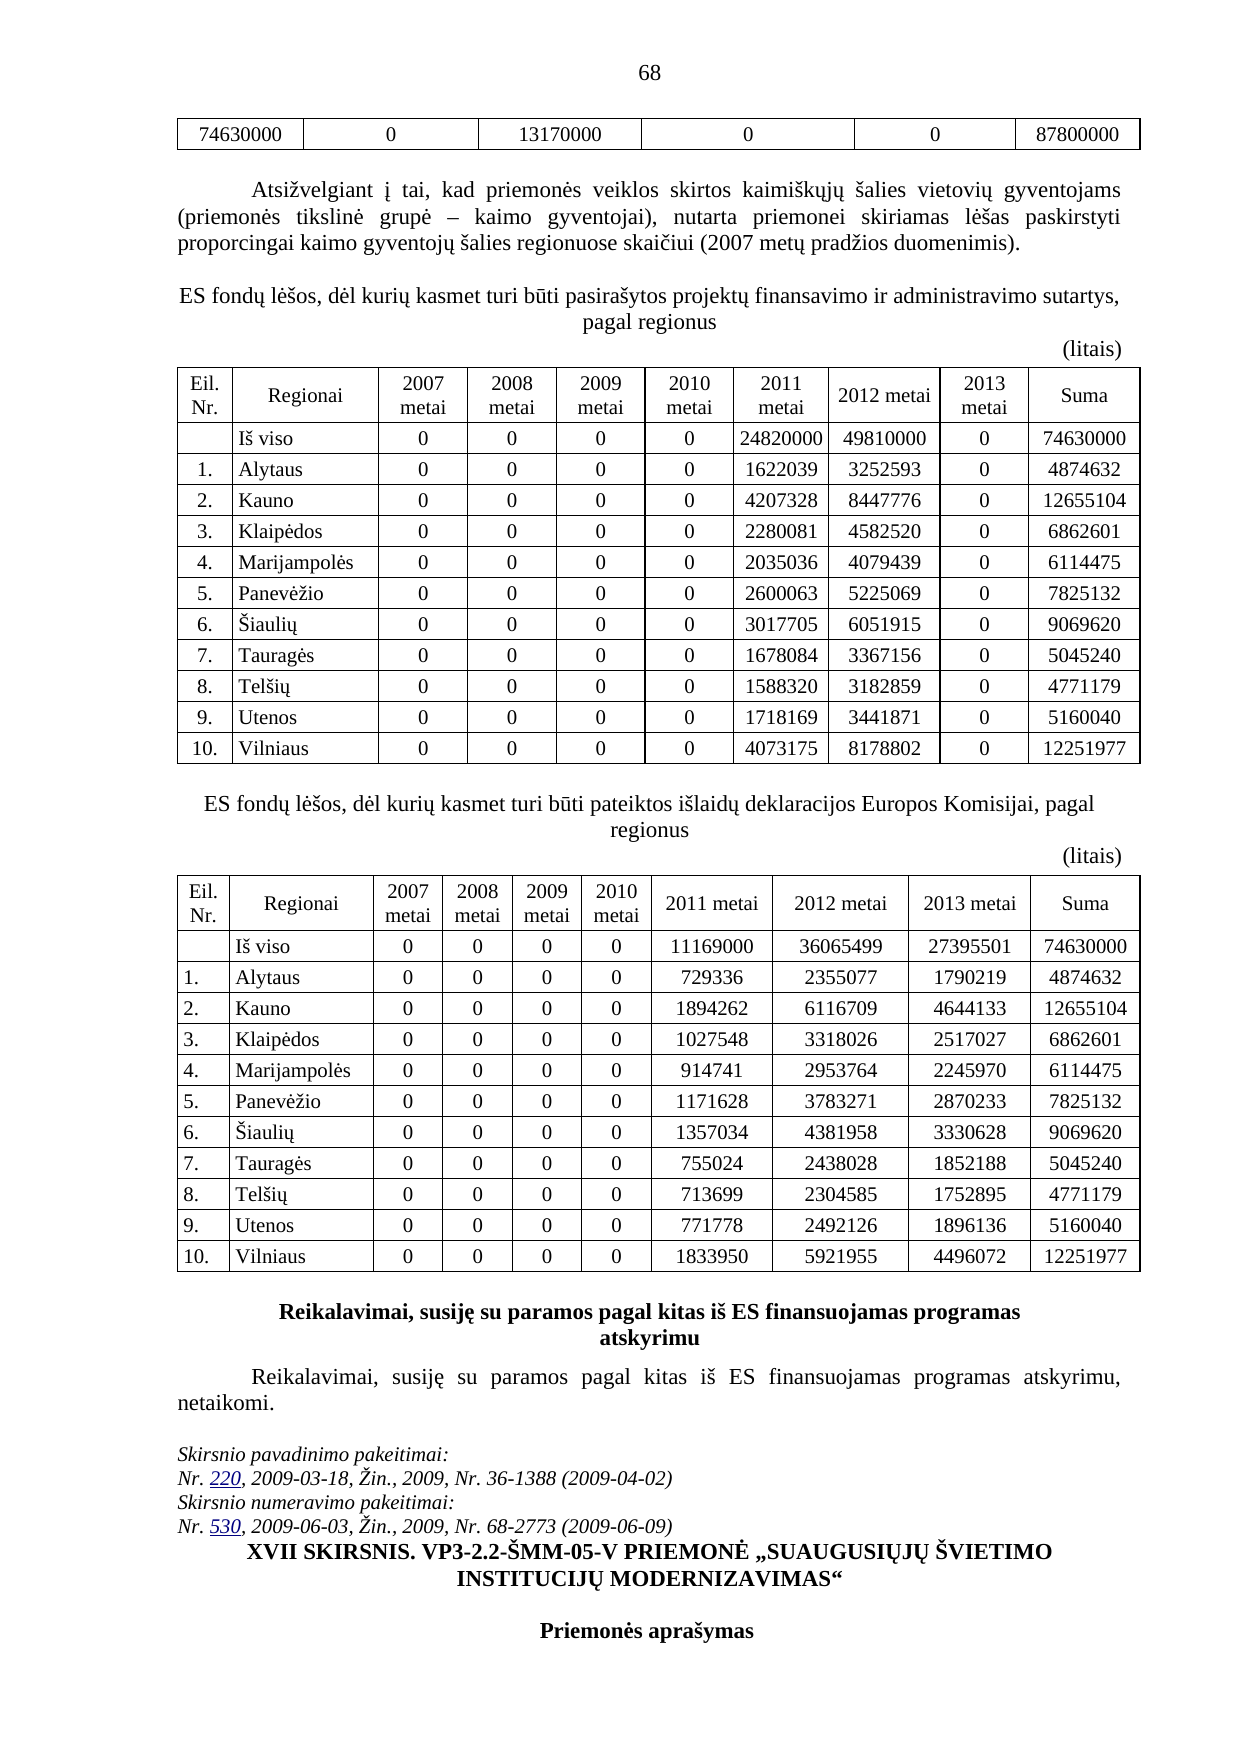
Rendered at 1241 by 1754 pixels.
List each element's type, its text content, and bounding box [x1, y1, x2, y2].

table_cell Telšių [230, 1179, 373, 1209]
table_cell 2492126 [773, 1210, 908, 1239]
text XVII SKIRSNIS. VP3-2.2-ŠMM-05-V PRIEMONĖ „SUAUGUSIŲJŲ ŠVIETIMO INSTITUCIJŲ MODERNIZAVIMAS“ [177, 1538, 1122, 1591]
table_cell 0 [468, 702, 556, 732]
table_header Regionai [230, 876, 373, 930]
table_cell 0 [513, 1148, 581, 1178]
table_cell 7. [178, 640, 232, 670]
table_cell 0 [941, 547, 1028, 577]
table_cell 2280081 [734, 516, 828, 546]
table_cell 8178802 [829, 733, 939, 762]
table_cell 0 [557, 671, 644, 701]
table_cell 6114475 [1031, 1055, 1139, 1085]
table_cell 0 [646, 578, 733, 608]
text Reikalavimai, susiję su paramos pagal kitas iš ES finansuojamas programas atskyrimu [177, 1298, 1122, 1351]
table_cell 5921955 [773, 1241, 908, 1271]
table_cell 0 [443, 993, 512, 1023]
table_cell 0 [468, 640, 556, 670]
table_cell 1027548 [652, 1024, 772, 1054]
table_cell 3783271 [773, 1086, 908, 1116]
table_cell 0 [379, 578, 467, 608]
table_cell 0 [557, 547, 644, 577]
table_cell 0 [941, 733, 1028, 762]
table_cell Telšių [233, 671, 378, 701]
table_cell 4644133 [909, 993, 1030, 1023]
table_cell 0 [468, 485, 556, 515]
table_cell 0 [582, 1024, 651, 1054]
table_cell 1357034 [652, 1117, 772, 1147]
table_cell 2. [178, 485, 232, 515]
table_cell 0 [557, 578, 644, 608]
table_cell 0 [646, 609, 733, 639]
table_cell 5. [178, 578, 232, 608]
table_cell 0 [642, 119, 854, 149]
table_cell 4874632 [1029, 454, 1139, 484]
table_cell 6114475 [1029, 547, 1139, 577]
table_cell 3017705 [734, 609, 828, 639]
table_cell 0 [513, 1210, 581, 1239]
table_cell 2438028 [773, 1148, 908, 1178]
table_cell 3330628 [909, 1117, 1030, 1147]
table_cell 0 [443, 962, 512, 992]
table_cell Kauno [230, 993, 373, 1023]
table_header 2008 metai [443, 876, 512, 930]
table_cell 0 [513, 1024, 581, 1054]
table_cell 9069620 [1029, 609, 1139, 639]
table_cell 1896136 [909, 1210, 1030, 1239]
table_cell 0 [582, 931, 651, 961]
table_header 2012 metai [773, 876, 908, 930]
table_cell 0 [941, 702, 1028, 732]
table_cell 2600063 [734, 578, 828, 608]
table_cell 0 [374, 962, 442, 992]
table_cell 0 [513, 1117, 581, 1147]
table_cell 5225069 [829, 578, 939, 608]
table_cell 4207328 [734, 485, 828, 515]
table_cell 7. [178, 1148, 229, 1178]
table_cell 4771179 [1029, 671, 1139, 701]
table_cell 0 [379, 547, 467, 577]
table_cell 7825132 [1029, 578, 1139, 608]
table_cell 0 [374, 931, 442, 961]
table_cell 0 [468, 547, 556, 577]
table_header 2009 metai [513, 876, 581, 930]
table_cell 0 [513, 1086, 581, 1116]
table_cell 0 [941, 454, 1028, 484]
table_cell 6. [178, 1117, 229, 1147]
table_cell 0 [374, 1179, 442, 1209]
text (litais) [177, 843, 1122, 869]
table_cell 0 [374, 1024, 442, 1054]
table_cell Panevėžio [233, 578, 378, 608]
table_header Eil. Nr. [178, 876, 229, 930]
table_cell 5160040 [1031, 1210, 1139, 1239]
table_cell 755024 [652, 1148, 772, 1178]
text (litais) [177, 334, 1122, 361]
table_cell 0 [582, 962, 651, 992]
table_cell 3182859 [829, 671, 939, 701]
table_cell 0 [468, 578, 556, 608]
table_cell Šiaulių [230, 1117, 373, 1147]
table_cell 1790219 [909, 962, 1030, 992]
table_cell 3318026 [773, 1024, 908, 1054]
table_cell 1833950 [652, 1241, 772, 1271]
table_cell 5160040 [1029, 702, 1139, 732]
table_cell 0 [941, 640, 1028, 670]
table_cell 8447776 [829, 485, 939, 515]
table_cell 0 [443, 1148, 512, 1178]
text Skirsnio pavadinimo pakeitimai: [177, 1442, 1122, 1466]
table_cell 1622039 [734, 454, 828, 484]
table_cell 1588320 [734, 671, 828, 701]
table_cell 0 [646, 485, 733, 515]
table_cell 0 [374, 1086, 442, 1116]
table_cell 6862601 [1031, 1024, 1139, 1054]
table_header 2010 metai [646, 368, 733, 422]
table_cell 0 [379, 454, 467, 484]
table_cell 12251977 [1029, 733, 1139, 762]
table_cell 3. [178, 516, 232, 546]
table_cell 0 [513, 931, 581, 961]
table_cell 6116709 [773, 993, 908, 1023]
table_cell 0 [646, 640, 733, 670]
table_cell 1718169 [734, 702, 828, 732]
table_cell 0 [513, 993, 581, 1023]
table_cell 0 [374, 993, 442, 1023]
table_cell 3252593 [829, 454, 939, 484]
table_cell 4582520 [829, 516, 939, 546]
table_cell 1171628 [652, 1086, 772, 1116]
table_cell 0 [855, 119, 1015, 149]
table_cell Marijampolės [233, 547, 378, 577]
table_cell 8. [178, 671, 232, 701]
table_cell 11169000 [652, 931, 772, 961]
table_cell 0 [379, 671, 467, 701]
table_cell Alytaus [230, 962, 373, 992]
table_cell 0 [557, 609, 644, 639]
table_cell 0 [379, 733, 467, 762]
table_cell Tauragės [233, 640, 378, 670]
table_cell Tauragės [230, 1148, 373, 1178]
text ES fondų lėšos, dėl kurių kasmet turi būti pasirašytos projektų finansavimo ir administravimo sutartys, pagal regionus [177, 282, 1122, 334]
table_cell 74630000 [178, 119, 303, 149]
table_cell 2304585 [773, 1179, 908, 1209]
table_cell 0 [468, 733, 556, 762]
table_cell 0 [941, 578, 1028, 608]
text Reikalavimai, susiję su paramos pagal kitas iš ES finansuojamas programas atskyrimu, netaikomi. [177, 1363, 1122, 1416]
table_cell 0 [374, 1210, 442, 1239]
table_cell 0 [468, 454, 556, 484]
table_header 2010 metai [582, 876, 651, 930]
table_cell Klaipėdos [230, 1024, 373, 1054]
table_cell 4496072 [909, 1241, 1030, 1271]
table_cell 0 [468, 609, 556, 639]
text ES fondų lėšos, dėl kurių kasmet turi būti pateiktos išlaidų deklaracijos Europos Komisijai, pagal regionus [177, 790, 1122, 843]
table_header 2013 metai [909, 876, 1030, 930]
table_cell 36065499 [773, 931, 908, 961]
table_cell 0 [379, 516, 467, 546]
table_cell 0 [582, 1241, 651, 1271]
text Priemonės aprašymas [177, 1617, 1122, 1644]
table_cell 24820000 [734, 423, 828, 453]
table_header 2007 metai [374, 876, 442, 930]
table_cell 1752895 [909, 1179, 1030, 1209]
table_cell 0 [443, 1117, 512, 1147]
table_cell 1. [178, 454, 232, 484]
table_cell 9. [178, 1210, 229, 1239]
table_cell 4874632 [1031, 962, 1139, 992]
table_cell 2517027 [909, 1024, 1030, 1054]
table_header Regionai [233, 368, 378, 422]
table_cell 0 [557, 485, 644, 515]
table_cell Vilniaus [233, 733, 378, 762]
table_header Suma [1031, 876, 1139, 930]
table_cell 0 [646, 671, 733, 701]
table_cell 12655104 [1031, 993, 1139, 1023]
table_cell 2870233 [909, 1086, 1030, 1116]
table_cell 74630000 [1029, 423, 1139, 453]
table_cell 5. [178, 1086, 229, 1116]
table_cell 12655104 [1029, 485, 1139, 515]
table_cell 2355077 [773, 962, 908, 992]
table_cell 0 [443, 1055, 512, 1085]
table_cell 9. [178, 702, 232, 732]
table_cell 10. [178, 1241, 229, 1271]
table_header 2013 metai [941, 368, 1028, 422]
table_header 2008 metai [468, 368, 556, 422]
table_cell 8. [178, 1179, 229, 1209]
table_cell Utenos [233, 702, 378, 732]
table_cell 0 [513, 1055, 581, 1085]
table_cell 3. [178, 1024, 229, 1054]
table_cell 0 [582, 1055, 651, 1085]
table_cell 49810000 [829, 423, 939, 453]
table_cell 0 [379, 609, 467, 639]
table_cell 0 [582, 1086, 651, 1116]
text Nr. 220, 2009-03-18, Žin., 2009, Nr. 36-1388 (2009-04-02) [177, 1466, 1122, 1490]
table_cell 0 [513, 1179, 581, 1209]
table_cell 2035036 [734, 547, 828, 577]
table_cell 1852188 [909, 1148, 1030, 1178]
table_cell 0 [443, 931, 512, 961]
table_cell 4. [178, 547, 232, 577]
table_cell 0 [646, 547, 733, 577]
table_cell 0 [374, 1148, 442, 1178]
table_cell 0 [557, 516, 644, 546]
table_cell Klaipėdos [233, 516, 378, 546]
table_cell 6051915 [829, 609, 939, 639]
table_cell Marijampolės [230, 1055, 373, 1085]
table_cell 0 [443, 1210, 512, 1239]
text Nr. 530, 2009-06-03, Žin., 2009, Nr. 68-2773 (2009-06-09) [177, 1514, 1122, 1538]
table_cell 0 [379, 423, 467, 453]
table_cell 1894262 [652, 993, 772, 1023]
table_cell Vilniaus [230, 1241, 373, 1271]
table_cell 1. [178, 962, 229, 992]
table_header 2011 metai [734, 368, 828, 422]
table_cell 0 [513, 962, 581, 992]
table_cell 0 [557, 640, 644, 670]
table_cell 0 [941, 516, 1028, 546]
table_cell 729336 [652, 962, 772, 992]
table_cell 0 [582, 1179, 651, 1209]
table_cell Panevėžio [230, 1086, 373, 1116]
table_cell 0 [557, 454, 644, 484]
table_cell 0 [468, 423, 556, 453]
table_cell 0 [582, 1148, 651, 1178]
table_cell 0 [557, 423, 644, 453]
table_cell 0 [941, 671, 1028, 701]
table_cell 3367156 [829, 640, 939, 670]
table_cell Šiaulių [233, 609, 378, 639]
table_cell 0 [582, 1210, 651, 1239]
table_cell 7825132 [1031, 1086, 1139, 1116]
table_cell 0 [646, 423, 733, 453]
table_cell 74630000 [1031, 931, 1139, 961]
table_cell Iš viso [233, 423, 378, 453]
table_cell 1678084 [734, 640, 828, 670]
table_cell 771778 [652, 1210, 772, 1239]
table_cell 713699 [652, 1179, 772, 1209]
table_cell 0 [557, 733, 644, 762]
table_cell 0 [443, 1024, 512, 1054]
table_cell 0 [443, 1241, 512, 1271]
table_cell 0 [379, 640, 467, 670]
table_cell 0 [646, 516, 733, 546]
table_cell 0 [468, 671, 556, 701]
table_cell 0 [646, 454, 733, 484]
table_cell 5045240 [1031, 1148, 1139, 1178]
table_cell 4079439 [829, 547, 939, 577]
table_cell 0 [582, 993, 651, 1023]
text Skirsnio numeravimo pakeitimai: [177, 1490, 1122, 1514]
table_cell 0 [646, 702, 733, 732]
table_header Eil. Nr. [178, 368, 232, 422]
table_header Suma [1029, 368, 1139, 422]
table_cell 3441871 [829, 702, 939, 732]
table_header 2009 metai [557, 368, 644, 422]
table_cell 9069620 [1031, 1117, 1139, 1147]
table_cell 2245970 [909, 1055, 1030, 1085]
table_cell 0 [557, 702, 644, 732]
table_cell [178, 931, 229, 961]
table_cell 0 [468, 516, 556, 546]
table_header 2012 metai [829, 368, 939, 422]
table_cell 5045240 [1029, 640, 1139, 670]
table_cell 0 [379, 702, 467, 732]
table_cell 0 [443, 1086, 512, 1116]
table_cell 0 [379, 485, 467, 515]
table_cell 4073175 [734, 733, 828, 762]
table_cell 13170000 [479, 119, 641, 149]
table_cell 0 [582, 1117, 651, 1147]
table_cell Kauno [233, 485, 378, 515]
table_cell 2953764 [773, 1055, 908, 1085]
table_cell 0 [374, 1055, 442, 1085]
table_cell 10. [178, 733, 232, 762]
table_cell 0 [941, 609, 1028, 639]
table_cell 12251977 [1031, 1241, 1139, 1271]
text Atsižvelgiant į tai, kad priemonės veiklos skirtos kaimiškųjų šalies vietovių gyventojams (priemonės tikslinė grupė – kaimo gyventojai), nutarta priemonei skiriamas lėšas paskirstyti proporcingai kaimo gyventojų šalies regionuose skaičiui (2007 metų pradžios duomenimis). [177, 176, 1122, 256]
table_cell 0 [941, 423, 1028, 453]
table_cell 27395501 [909, 931, 1030, 961]
table_cell 4771179 [1031, 1179, 1139, 1209]
table_header 2011 metai [652, 876, 772, 930]
table_cell 6. [178, 609, 232, 639]
table_cell 0 [443, 1179, 512, 1209]
table_cell 0 [304, 119, 478, 149]
table_cell 0 [646, 733, 733, 762]
table_cell 4381958 [773, 1117, 908, 1147]
table_cell Alytaus [233, 454, 378, 484]
table_cell 87800000 [1016, 119, 1139, 149]
table_header 2007 metai [379, 368, 467, 422]
table_cell 4. [178, 1055, 229, 1085]
table_cell Utenos [230, 1210, 373, 1239]
table_cell 2. [178, 993, 229, 1023]
table_cell 0 [374, 1117, 442, 1147]
table_cell 6862601 [1029, 516, 1139, 546]
table_cell 914741 [652, 1055, 772, 1085]
table_cell Iš viso [230, 931, 373, 961]
table_cell 0 [513, 1241, 581, 1271]
table_cell 0 [374, 1241, 442, 1271]
table_cell 0 [941, 485, 1028, 515]
table_cell [178, 423, 232, 453]
